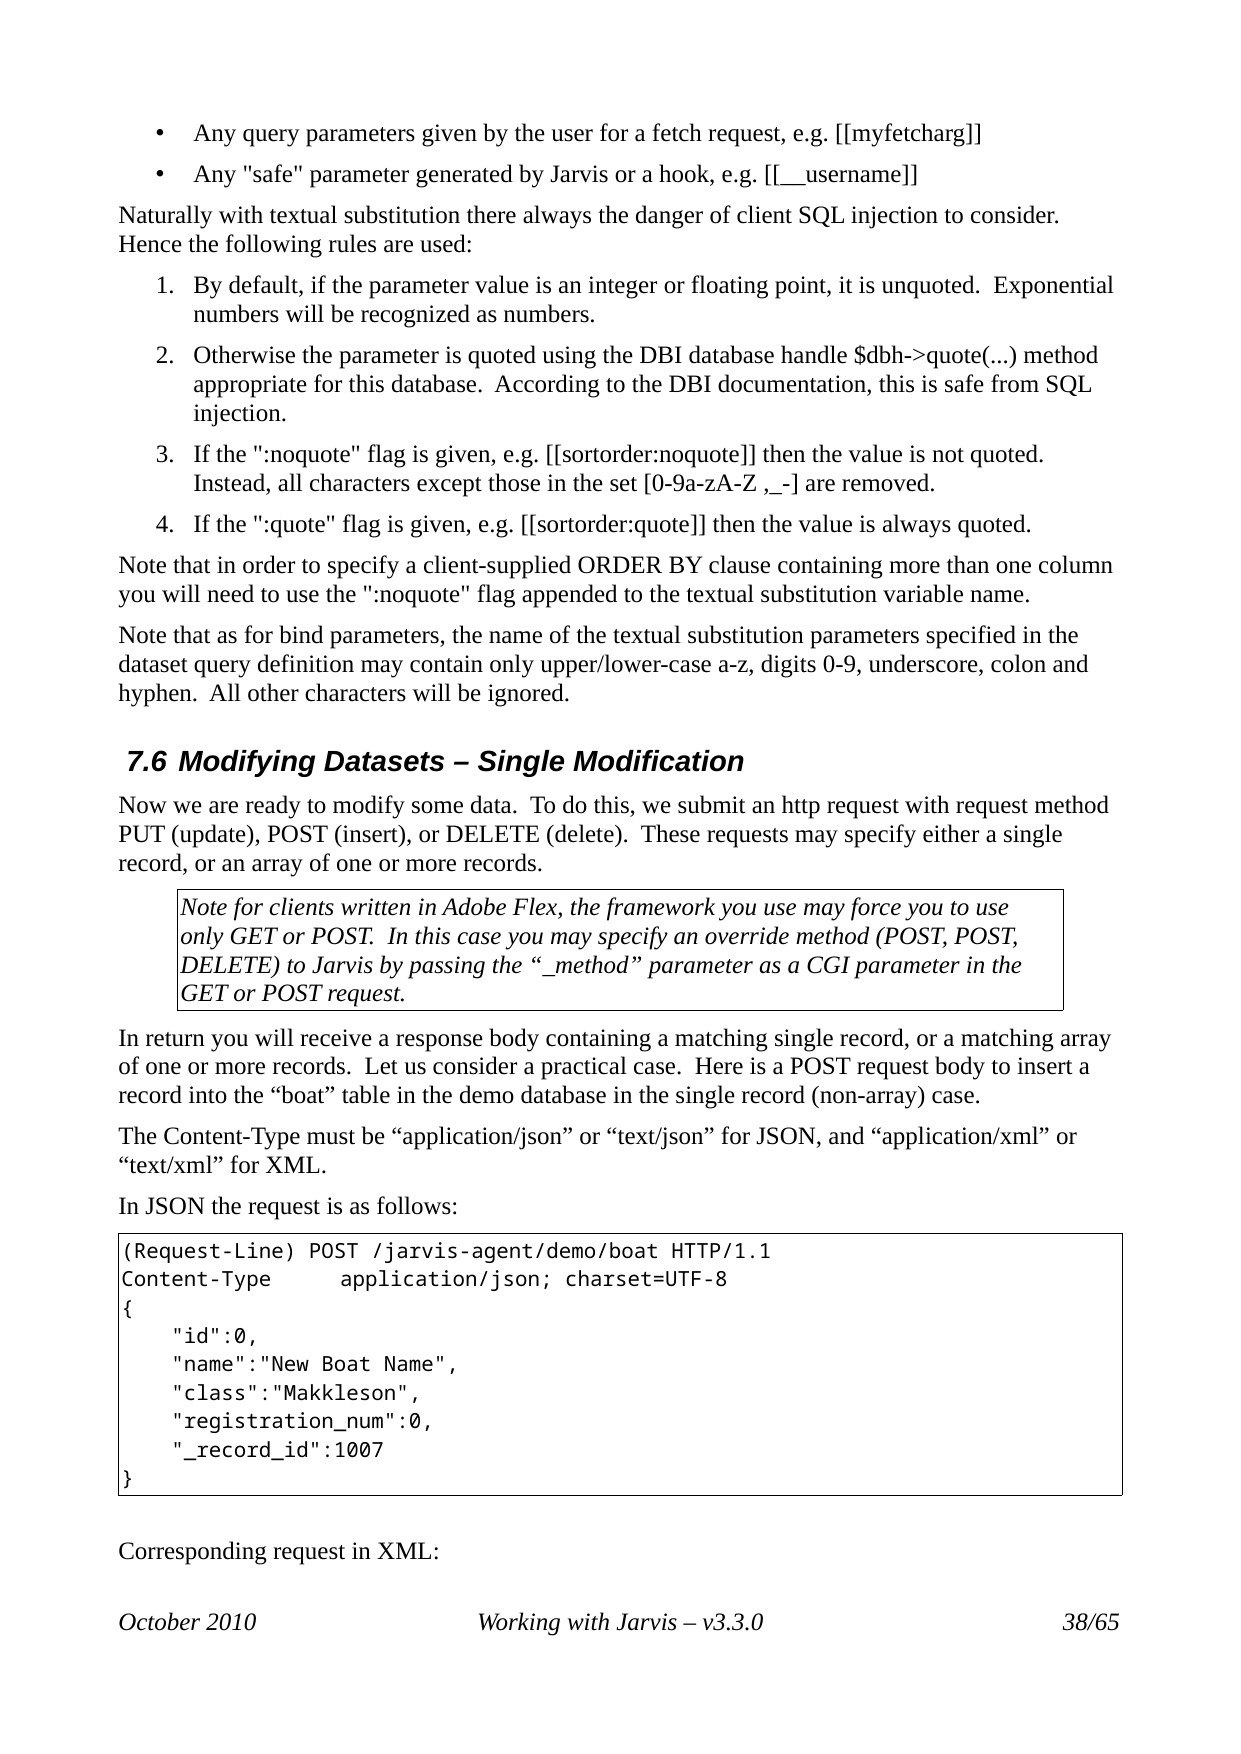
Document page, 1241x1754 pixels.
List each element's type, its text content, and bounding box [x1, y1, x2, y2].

text The Content-Type must be “application/json” or “text/json” for JSON, and “application/xml” or “text/xml” for XML. [118, 1121, 1122, 1179]
text In return you will receive a response body containing a matching single record, or a matching array of one or more records. Let us consider a practical case. Here is a POST request body to insert a record into the “boat” table in the demo database in the single record (non-array) case. [118, 1023, 1122, 1109]
text In JSON the request is as follows: [118, 1191, 1122, 1220]
list Any query parameters given by the user for a fetch request, e.g. [[myfetcharg]] [156, 118, 1122, 147]
list Otherwise the parameter is quoted using the DBI database handle $dbh->quote(...) method appropriate for this database. According to the DBI documentation, this is safe from SQL injection. [156, 341, 1122, 427]
list By default, if the parameter value is an integer or floating point, it is unquoted. Exponential numbers will be recognized as numbers. [156, 271, 1122, 328]
text Content-Type application/json; charset=UTF-8 [119, 1261, 1122, 1289]
subtitle Modifying Datasets – Single Modification [118, 744, 1122, 778]
text "id":0, [119, 1318, 1122, 1346]
text Corresponding request in XML: [118, 1536, 1122, 1565]
text Note that as for bind parameters, the name of the textual substitution parameters specified in the dataset query definition may contain only upper/lower-case a-z, digits 0-9, underscore, colon and hyphen. All other characters will be ignored. [118, 621, 1122, 707]
text (Request-Line) POST /jarvis-agent/demo/boat HTTP/1.1 [119, 1234, 1122, 1261]
text { [119, 1289, 1122, 1318]
text "registration_num":0, "_record_id":1007 } [119, 1403, 1122, 1495]
list If the ":noquote" flag is given, e.g. [[sortorder:noquote]] then the value is not quoted. Instead, all characters except those in the set [0-9a-zA-Z ,_-] are removed. [156, 439, 1122, 497]
text "class":"Makkleson", [119, 1375, 1122, 1403]
text Note that in order to specify a client-supplied ORDER BY clause containing more than one column you will need to use the ":noquote" flag appended to the textual substitution variable name. [118, 551, 1122, 608]
text Now we are ready to modify some data. To do this, we submit an http request with request method PUT (update), POST (insert), or DELETE (delete). These requests may specify either a single record, or an array of one or more records. [118, 790, 1122, 877]
text Naturally with textual substitution there always the danger of client SQL injection to consider. Hence the following rules are used: [118, 201, 1122, 258]
list If the ":quote" flag is given, e.g. [[sortorder:quote]] then the value is always quoted. [156, 509, 1122, 538]
list Any "safe" parameter generated by Jarvis or a hook, e.g. [[__username]] [156, 159, 1122, 188]
text Note for clients written in Adobe Flex, the framework you use may force you to use only GET or POST. In this case you may specify an override method (POST, POST, DELETE) to Jarvis by passing the “_method” parameter as a CGI parameter in the GET or POST request. [178, 890, 1063, 1010]
text "name":"New Boat Name", [119, 1346, 1122, 1375]
